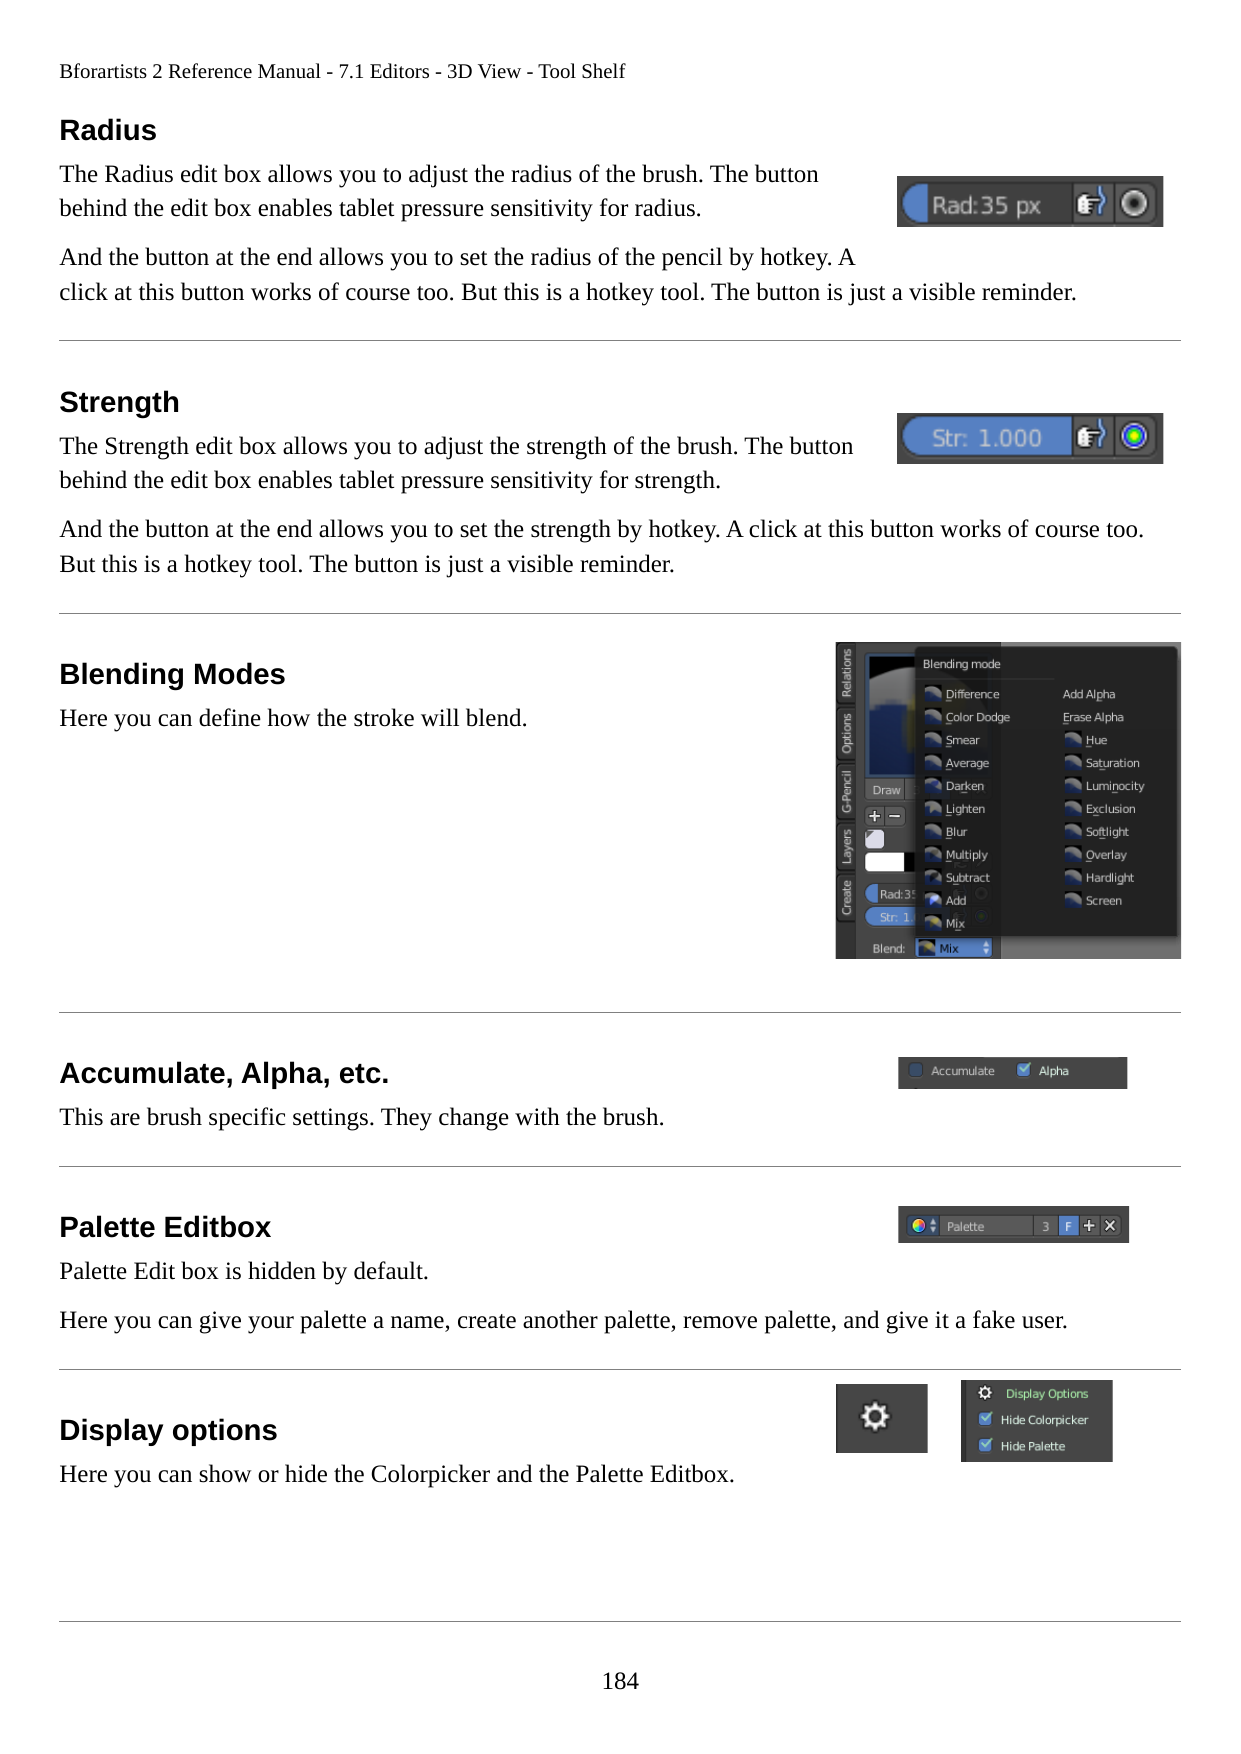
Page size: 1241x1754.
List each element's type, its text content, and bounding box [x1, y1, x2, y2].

subtitle Strength [59, 385, 1181, 418]
text Here you can define how the stroke will blend. [59, 703, 835, 732]
text And the button at the end allows you to set the strength by hotkey. A click at this button works of course too. But this is a hotkey tool. The button is just a visible reminder. [59, 514, 1181, 578]
subtitle Radius [59, 113, 1181, 146]
text This are brush specific settings. They change with the brush. [59, 1102, 1181, 1131]
picture [835, 642, 1182, 959]
subtitle Accumulate, Alpha, etc. [59, 1056, 1181, 1090]
text Here you can show or hide the Colorpicker and the Palette Editbox. [59, 1459, 1181, 1488]
subtitle Display options [59, 1413, 836, 1447]
picture [897, 176, 1164, 227]
picture [897, 413, 1164, 464]
subtitle [928, 1413, 961, 1447]
picture [898, 1206, 1130, 1243]
text And the button at the end allows you to set the radius of the pencil by hotkey. A click at this button works of course too. But this is a hotkey tool. The button is just a visible reminder. [59, 242, 1181, 306]
text The Strength edit box allows you to adjust the strength of the brush. The button behind the edit box enables tablet pressure sensitivity for strength. [59, 431, 1181, 494]
text The Radius edit box allows you to adjust the radius of the brush. The button behind the edit box enables tablet pressure sensitivity for radius. [59, 159, 1181, 222]
picture [836, 1384, 928, 1453]
picture [961, 1380, 1113, 1462]
text Here you can give your palette a name, create another palette, remove palette, and give it a fake user. [59, 1306, 1181, 1334]
subtitle Palette Editbox [59, 1210, 1181, 1244]
subtitle Blending Modes [59, 657, 835, 691]
text Palette Edit box is hidden by default. [59, 1256, 1181, 1285]
picture [898, 1057, 1128, 1089]
subtitle [1113, 1413, 1181, 1447]
